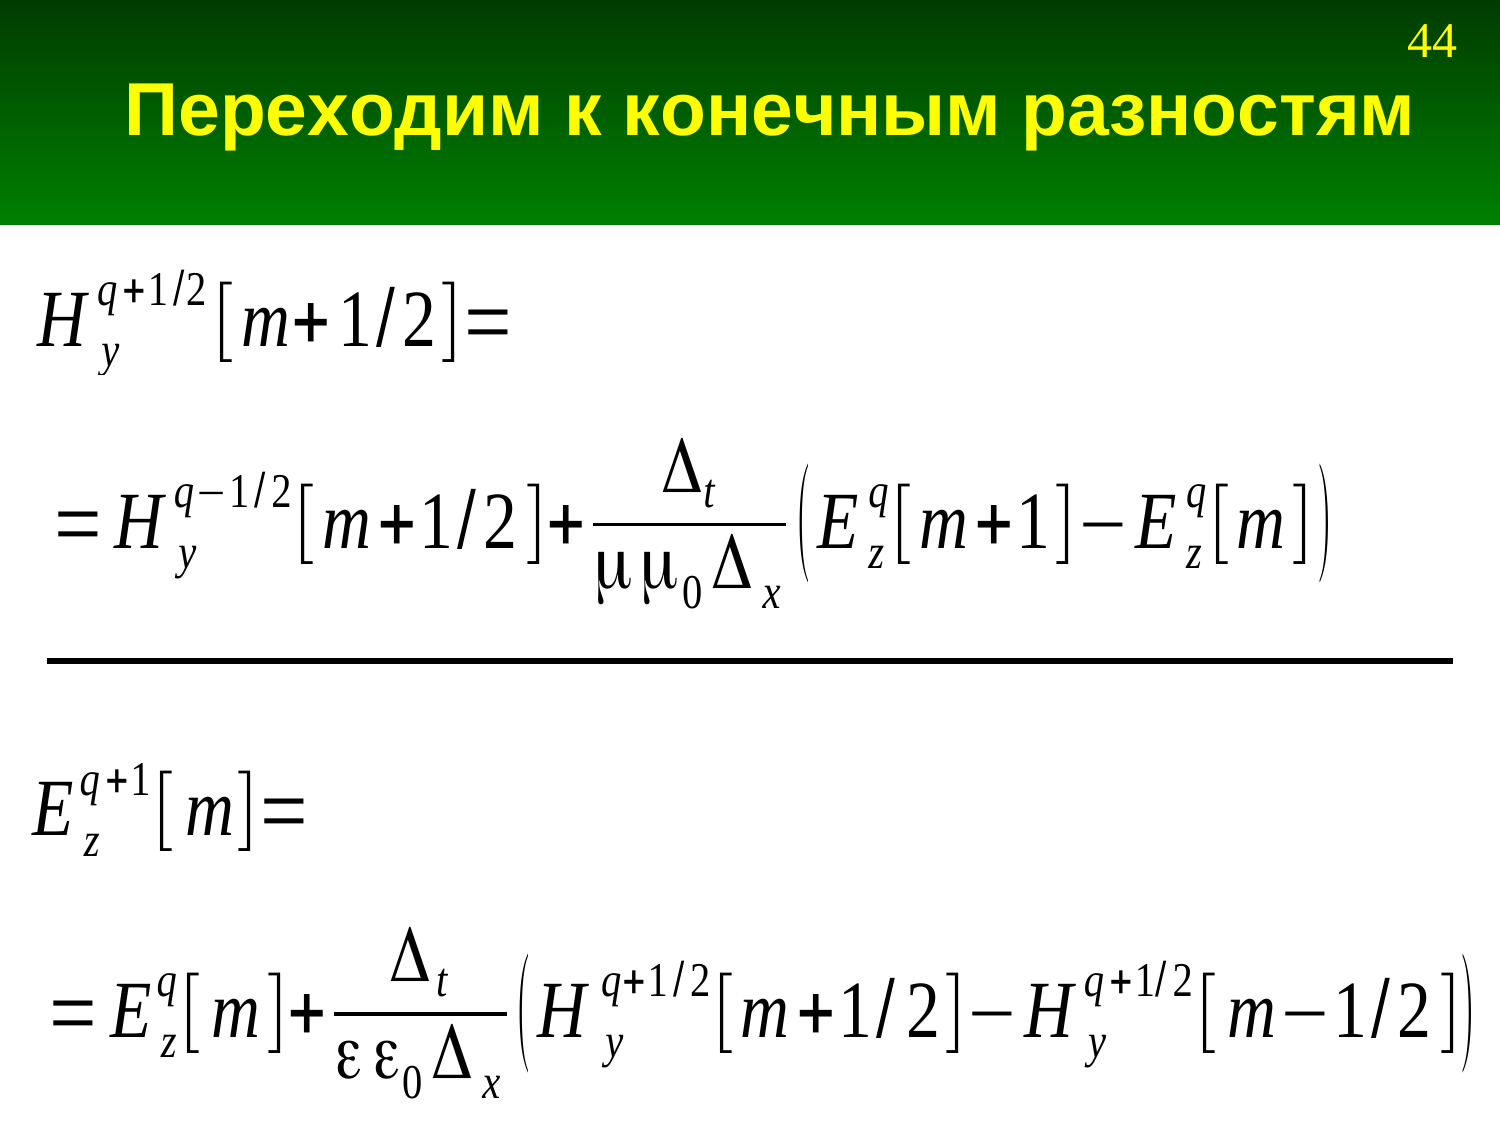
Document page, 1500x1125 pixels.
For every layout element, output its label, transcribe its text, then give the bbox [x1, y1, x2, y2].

chart [11, 749, 329, 865]
chart [29, 920, 1492, 1111]
chart [16, 259, 534, 375]
title Переходим к конечным разностям [100, 7, 1441, 204]
chart [34, 431, 1347, 621]
